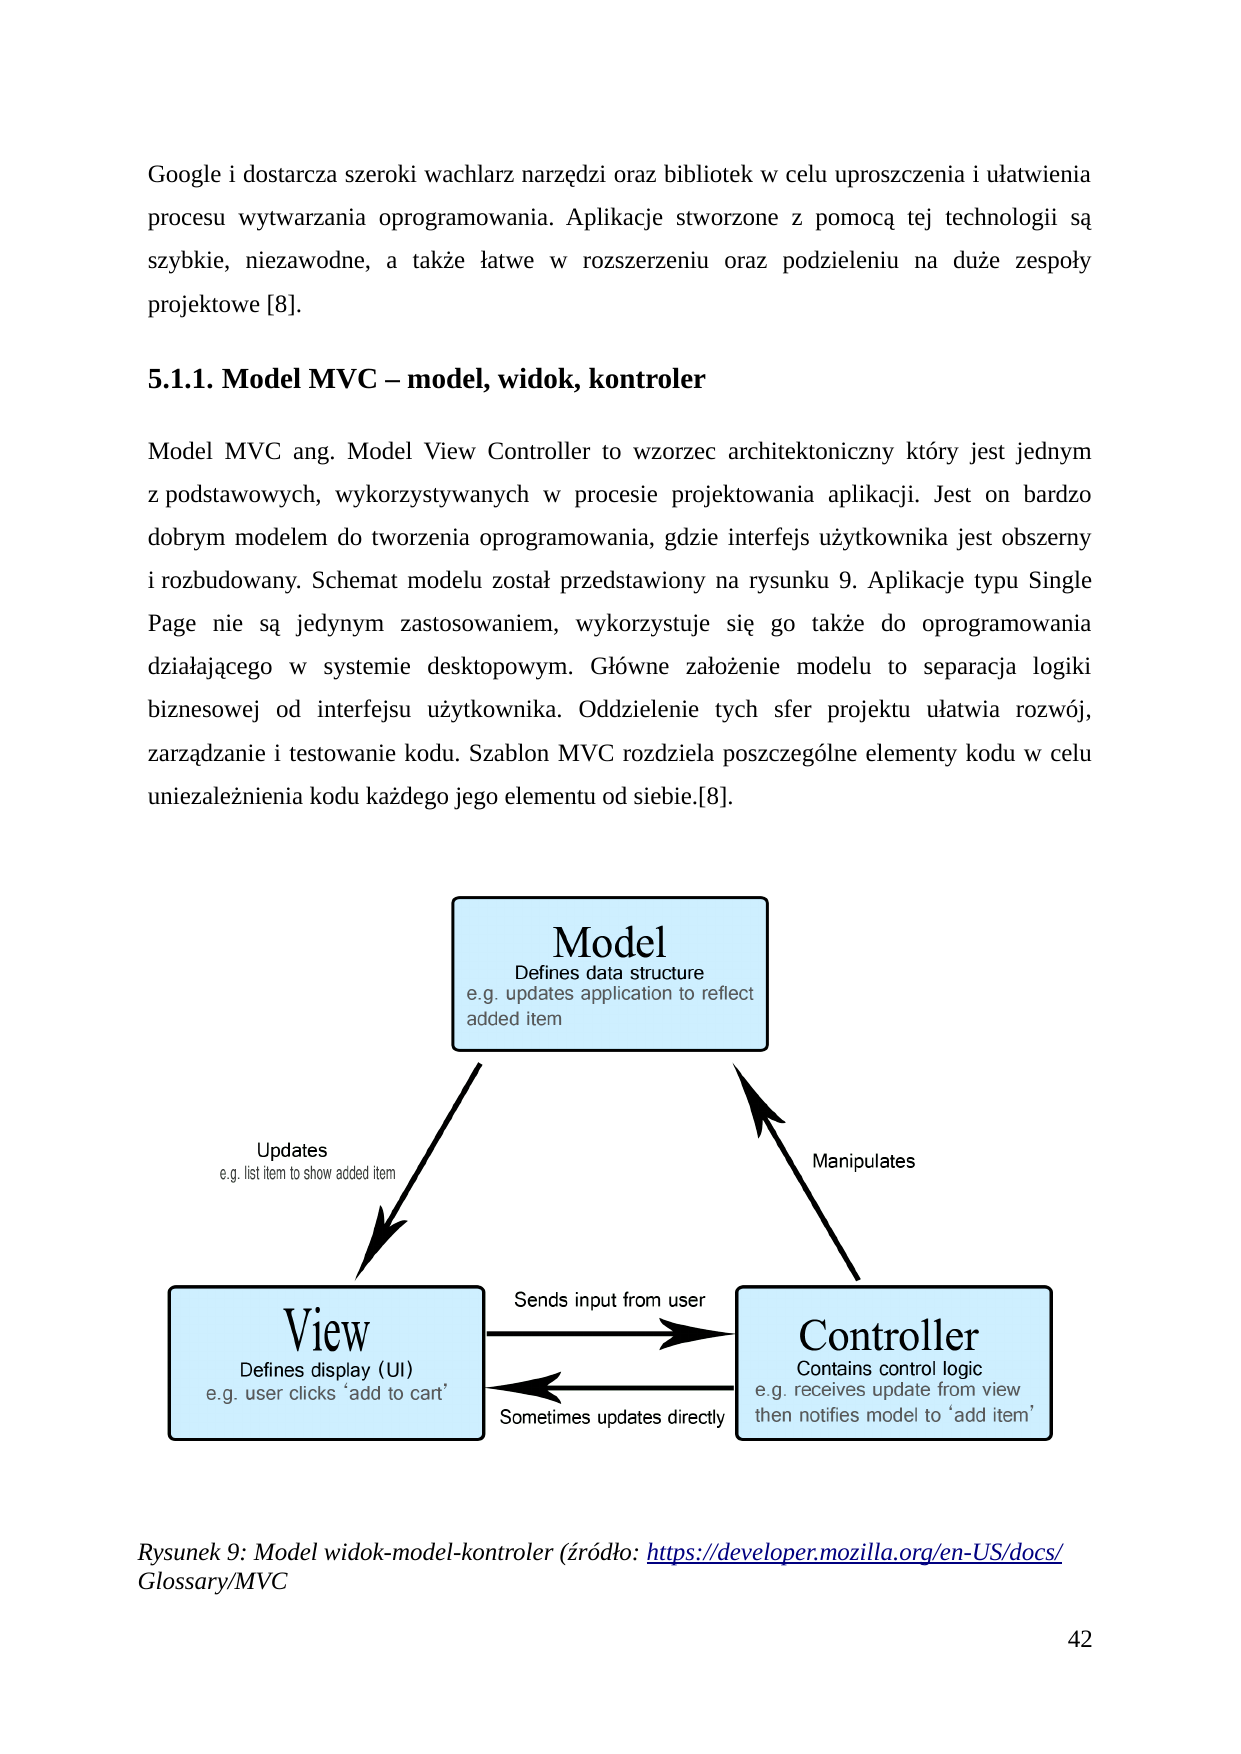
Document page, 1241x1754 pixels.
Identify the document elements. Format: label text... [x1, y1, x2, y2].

text Google i dostarcza szeroki wachlarz narzędzi oraz bibliotek w celu uproszczenia i ułatwienia procesu wytwarzania oprogramowania. Aplikacje stworzone z pomocą tej technologii są szybkie, niezawodne, a także łatwe w rozszerzeniu oraz podzieleniu na duże zespoły projektowe [8]. [148, 159, 1092, 317]
text Rysunek 9: Model widok-model-kontroler (źródło: https://developer.mozilla.org/en-US/docs/ Glossary/MVC [137, 1538, 1082, 1595]
subtitle Model MVC – model, widok, kontroler [148, 361, 1092, 395]
picture [137, 828, 1083, 1538]
text Model MVC ang. Model View Controller to wzorzec architektoniczny który jest jednym z podstawowych, wykorzystywanych w procesie projektowania aplikacji. Jest on bardzo dobrym modelem do tworzenia oprogramowania, gdzie interfejs użytkownika jest obszerny i rozbudowany. Schemat modelu został przedstawiony na rysunku 9. Aplikacje typu Single Page nie są jedynym zastosowaniem, wykorzystuje się go także do oprogramowania działającego w systemie desktopowym. Główne założenie modelu to separacja logiki biznesowej od interfejsu użytkownika. Oddzielenie tych sfer projektu ułatwia rozwój, zarządzanie i testowanie kodu. Szablon MVC rozdziela poszczególne elementy kodu w celu uniezależnienia kodu każdego jego elementu od siebie.[8]. [148, 436, 1092, 809]
